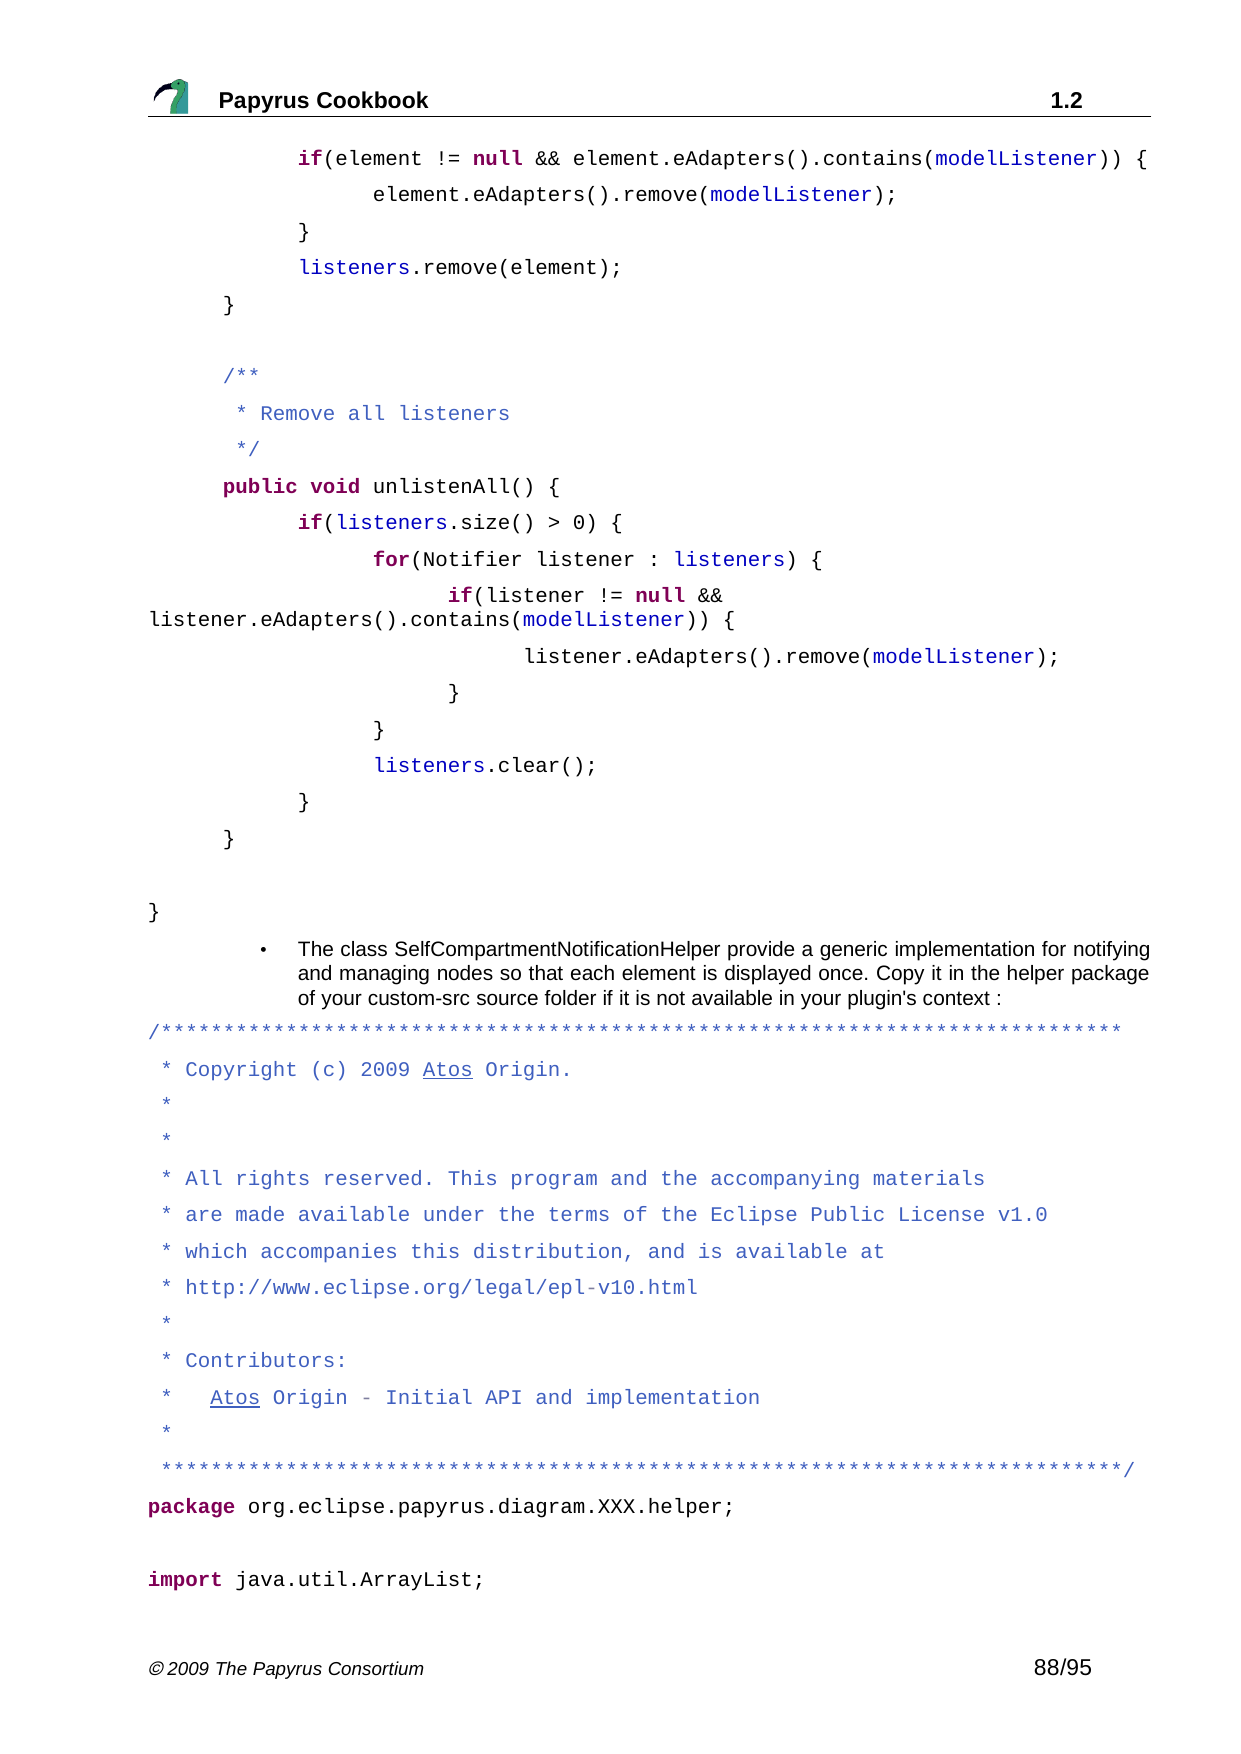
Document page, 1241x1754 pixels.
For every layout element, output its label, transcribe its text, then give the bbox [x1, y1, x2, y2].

text * All rights reserved. This program and the accompanying materials [148, 1168, 1151, 1192]
text if(listeners.size() > 0) { [148, 512, 1151, 536]
list The class SelfCompartmentNotificationHelper provide a generic implementation for notifying and managing nodes so that each element is displayed once. Copy it in the helper package of your custom-src source folder if it is not available in your plugin's context : [260, 937, 1151, 1009]
text } [148, 221, 1151, 244]
text *****************************************************************************/ [148, 1459, 1151, 1483]
text listener.eAdapters().remove(modelListener); [148, 646, 1151, 669]
text if(element != null && element.eAdapters().contains(modelListener)) { [148, 148, 1151, 172]
picture [153, 79, 189, 114]
text for(Notifier listener : listeners) { [148, 549, 1151, 573]
text public void unlistenAll() { [148, 476, 1151, 500]
text listeners.remove(element); [148, 257, 1151, 281]
text * are made available under the terms of the Eclipse Public License v1.0 [148, 1204, 1151, 1228]
text * [148, 1095, 1151, 1119]
text } [148, 682, 1151, 706]
text } [148, 828, 1151, 852]
text } [148, 718, 1151, 742]
text * Remove all listeners [148, 403, 1151, 427]
text } [148, 293, 1151, 317]
text /***************************************************************************** [148, 1022, 1151, 1046]
text listeners.clear(); [148, 755, 1151, 779]
text if(listener != null && listener.eAdapters().contains(modelListener)) { [148, 585, 1151, 633]
text package org.eclipse.papyrus.diagram.XXX.helper; [148, 1496, 1151, 1520]
text } [148, 901, 1151, 925]
text import java.util.ArrayList; [148, 1569, 1151, 1593]
text * [148, 1423, 1151, 1447]
text element.eAdapters().remove(modelListener); [148, 184, 1151, 208]
text * Contributors: [148, 1350, 1151, 1374]
text * [148, 1314, 1151, 1338]
text * Copyright (c) 2009 Atos Origin. [148, 1058, 1151, 1082]
text */ [148, 439, 1151, 463]
text * http://www.eclipse.org/legal/epl-v10.html [148, 1277, 1151, 1301]
text /** [148, 366, 1151, 390]
text * Atos Origin - Initial API and implementation [148, 1387, 1151, 1411]
text * [148, 1131, 1151, 1155]
text } [148, 791, 1151, 815]
text * which accompanies this distribution, and is available at [148, 1241, 1151, 1265]
